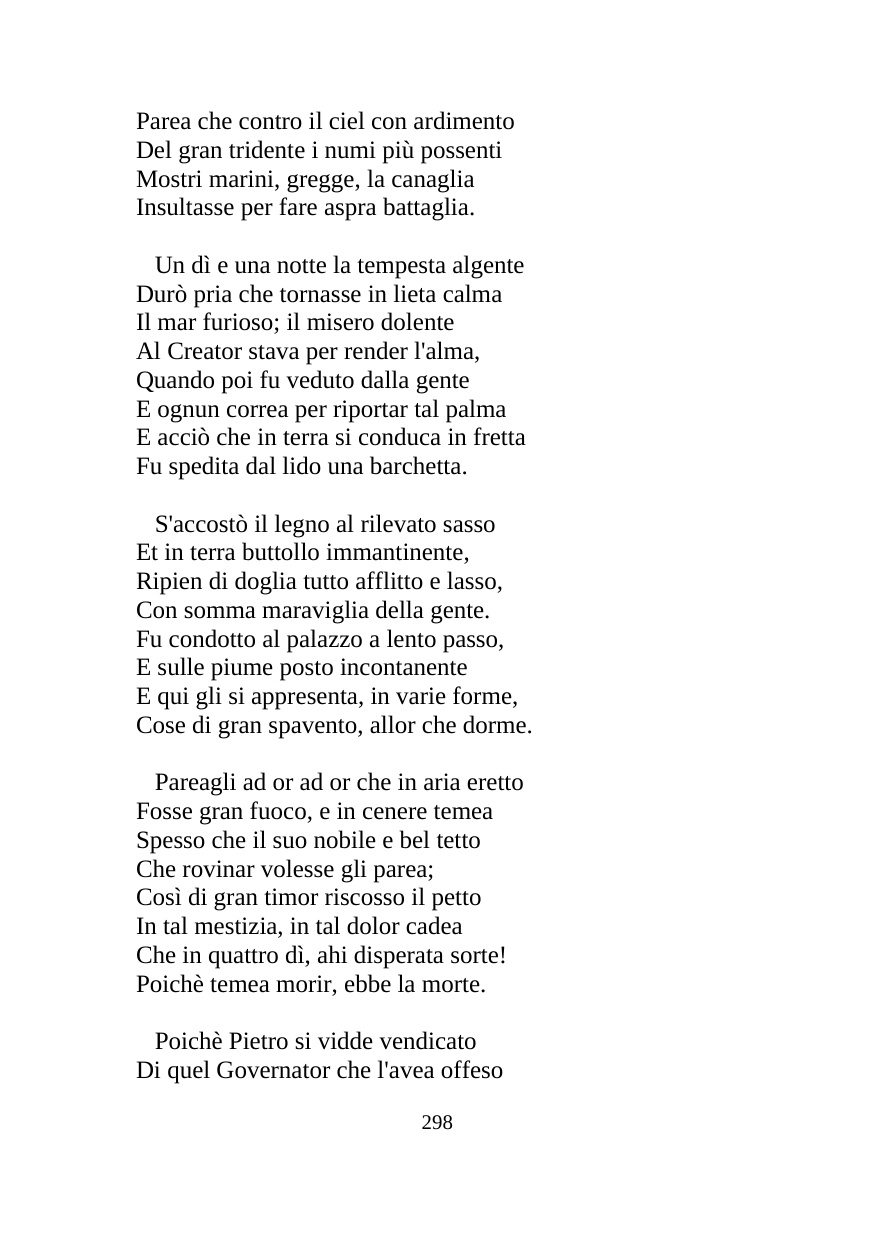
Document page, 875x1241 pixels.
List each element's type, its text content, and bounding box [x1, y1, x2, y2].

text Fu spedita dal lido una barchetta. [106, 451, 768, 480]
text In tal mestizia, in tal dolor cadea [106, 911, 768, 940]
text Parea che contro il ciel con ardimento [106, 106, 768, 135]
text Che in quattro dì, ahi disperata sorte! [106, 940, 768, 969]
text Il mar furioso; il misero dolente [106, 307, 768, 336]
text Del gran tridente i numi più possenti [106, 135, 768, 164]
text Spesso che il suo nobile e bel tetto [106, 825, 768, 854]
text Con somma maraviglia della gente. [106, 595, 768, 624]
text E ognun correa per riportar tal palma [106, 394, 768, 422]
text Poichè temea morir, ebbe la morte. [106, 969, 768, 997]
text Durò pria che tornasse in lieta calma [106, 279, 768, 307]
text Fu condotto al palazzo a lento passo, [106, 624, 768, 652]
text Et in terra buttollo immantinente, [106, 537, 768, 566]
text Ripien di doglia tutto afflitto e lasso, [106, 566, 768, 595]
text E sulle piume posto incontanente [106, 652, 768, 681]
text Pareagli ad or ad or che in aria eretto [125, 767, 768, 796]
text Quando poi fu veduto dalla gente [106, 365, 768, 394]
text Poichè Pietro si vidde vendicato [125, 1026, 768, 1055]
text Fosse gran fuoco, e in cenere temea [106, 796, 768, 825]
text E acciò che in terra si conduca in fretta [106, 422, 768, 451]
text Insultasse per fare aspra battaglia. [106, 192, 768, 221]
text Così di gran timor riscosso il petto [106, 882, 768, 911]
text Un dì e una notte la tempesta algente [125, 250, 768, 279]
text E qui gli si appresenta, in varie forme, [106, 681, 768, 710]
text S'accostò il legno al rilevato sasso [125, 509, 768, 537]
text Al Creator stava per render l'alma, [106, 336, 768, 365]
text Di quel Governator che l'avea offeso [106, 1055, 768, 1084]
text Che rovinar volesse gli parea; [106, 854, 768, 882]
text Cose di gran spavento, allor che dorme. [106, 710, 768, 739]
text Mostri marini, gregge, la canaglia [106, 164, 768, 192]
